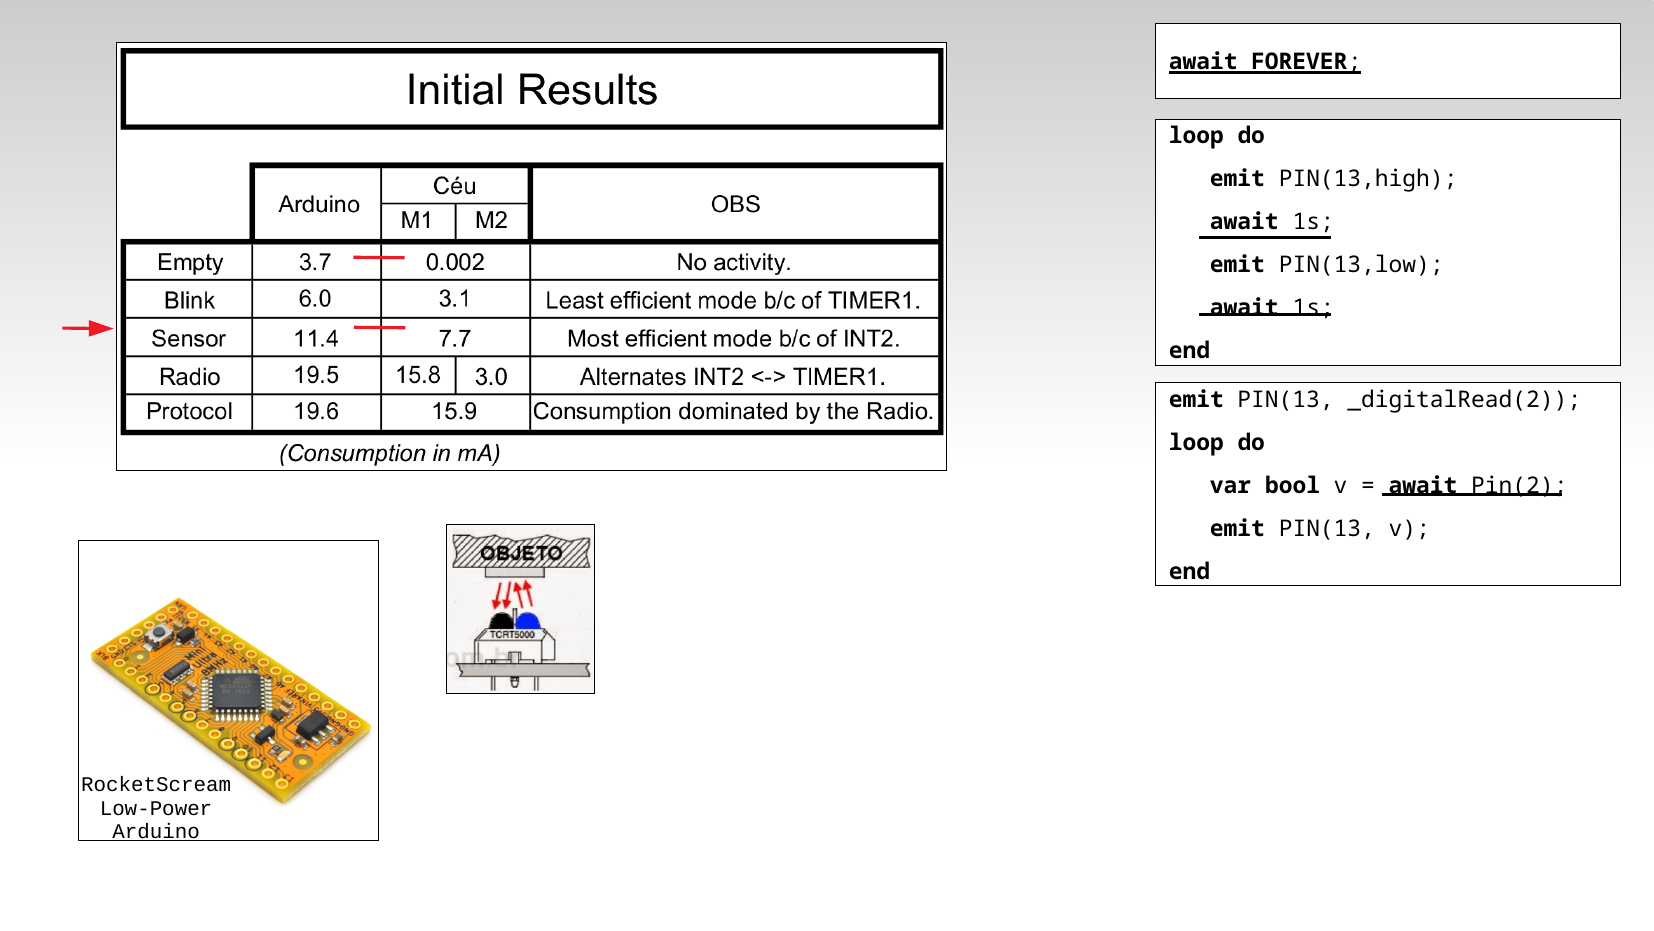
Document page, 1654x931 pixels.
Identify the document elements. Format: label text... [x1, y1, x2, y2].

text_box RocketScream Low-Power Arduino [40, 767, 272, 833]
text_box await FOREVER; [1155, 23, 1621, 99]
picture [78, 540, 379, 841]
text_box loop do emit PIN(13,high); await 1s; emit PIN(13,low); await 1s; end [1155, 123, 1621, 362]
text_box emit PIN(13, _digitalRead(2)); loop do var bool v = await Pin(2); emit PIN(13, v); end [1155, 384, 1621, 584]
picture [116, 42, 947, 471]
picture [446, 524, 595, 694]
